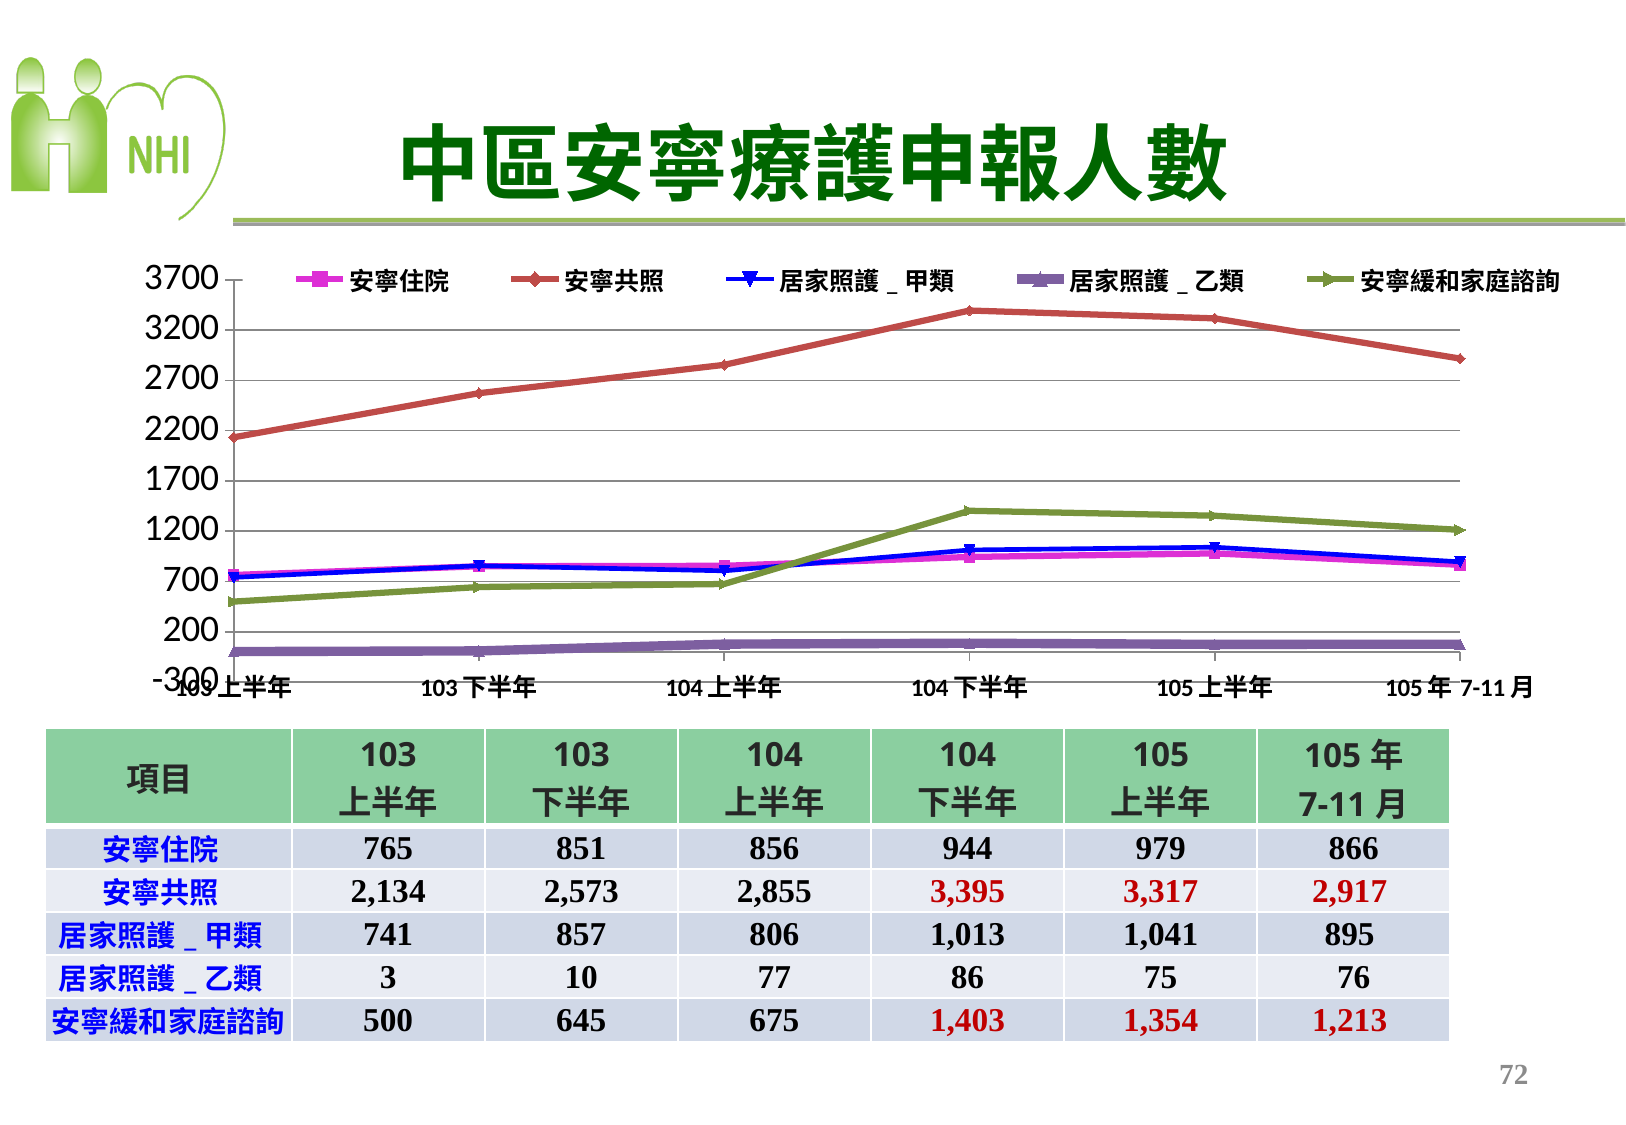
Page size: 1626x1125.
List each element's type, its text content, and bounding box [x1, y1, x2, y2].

table_cell 2,917 [1258, 870, 1449, 911]
table_cell 10 [486, 956, 677, 997]
table_header 105 上半年 [1065, 729, 1256, 823]
title 中區安寧療護申報人數 [221, 78, 1404, 244]
table_cell 75 [1065, 956, 1256, 997]
slide_number [1164, 1042, 1544, 1103]
table_cell 居家照護_乙類 [46, 956, 291, 997]
table_cell 安寧住院 [46, 829, 291, 868]
table_cell 3,317 [1065, 870, 1256, 911]
table_cell 866 [1258, 829, 1449, 868]
table_cell 2,573 [486, 870, 677, 911]
table_cell 741 [293, 913, 484, 954]
table_header 103 上半年 [293, 729, 484, 823]
table_cell 76 [1258, 956, 1449, 997]
table_cell 1,403 [872, 999, 1063, 1041]
table_cell 安寧緩和家庭諮詢 [46, 999, 291, 1041]
table_cell 1,041 [1065, 913, 1256, 954]
table_cell 居家照護_甲類 [46, 913, 291, 954]
table_cell 675 [679, 999, 870, 1041]
table_cell 1,013 [872, 913, 1063, 954]
table_cell 895 [1258, 913, 1449, 954]
table_cell 500 [293, 999, 484, 1041]
table_cell 1,354 [1065, 999, 1256, 1041]
table_header 項目 [46, 729, 291, 823]
table_cell 3,395 [872, 870, 1063, 911]
table_header 104 上半年 [679, 729, 870, 823]
table_cell 2,855 [679, 870, 870, 911]
table_header 105年 7-11月 [1258, 729, 1449, 823]
table_header 104 下半年 [872, 729, 1063, 823]
picture [0, 42, 233, 233]
table_cell 86 [872, 956, 1063, 997]
table_cell 安寧共照 [46, 870, 291, 911]
table_cell 2,134 [293, 870, 484, 911]
chart [103, 255, 1625, 752]
table_cell 806 [679, 913, 870, 954]
table_cell 1,213 [1258, 999, 1449, 1041]
table_cell 765 [293, 829, 484, 868]
table_cell 3 [293, 956, 484, 997]
table_cell 979 [1065, 829, 1256, 868]
table_cell 645 [486, 999, 677, 1041]
table_cell 851 [486, 829, 677, 868]
table_cell 856 [679, 829, 870, 868]
table_cell 857 [486, 913, 677, 954]
table_cell 944 [872, 829, 1063, 868]
table_cell 77 [679, 956, 870, 997]
table_header 103 下半年 [486, 729, 677, 823]
